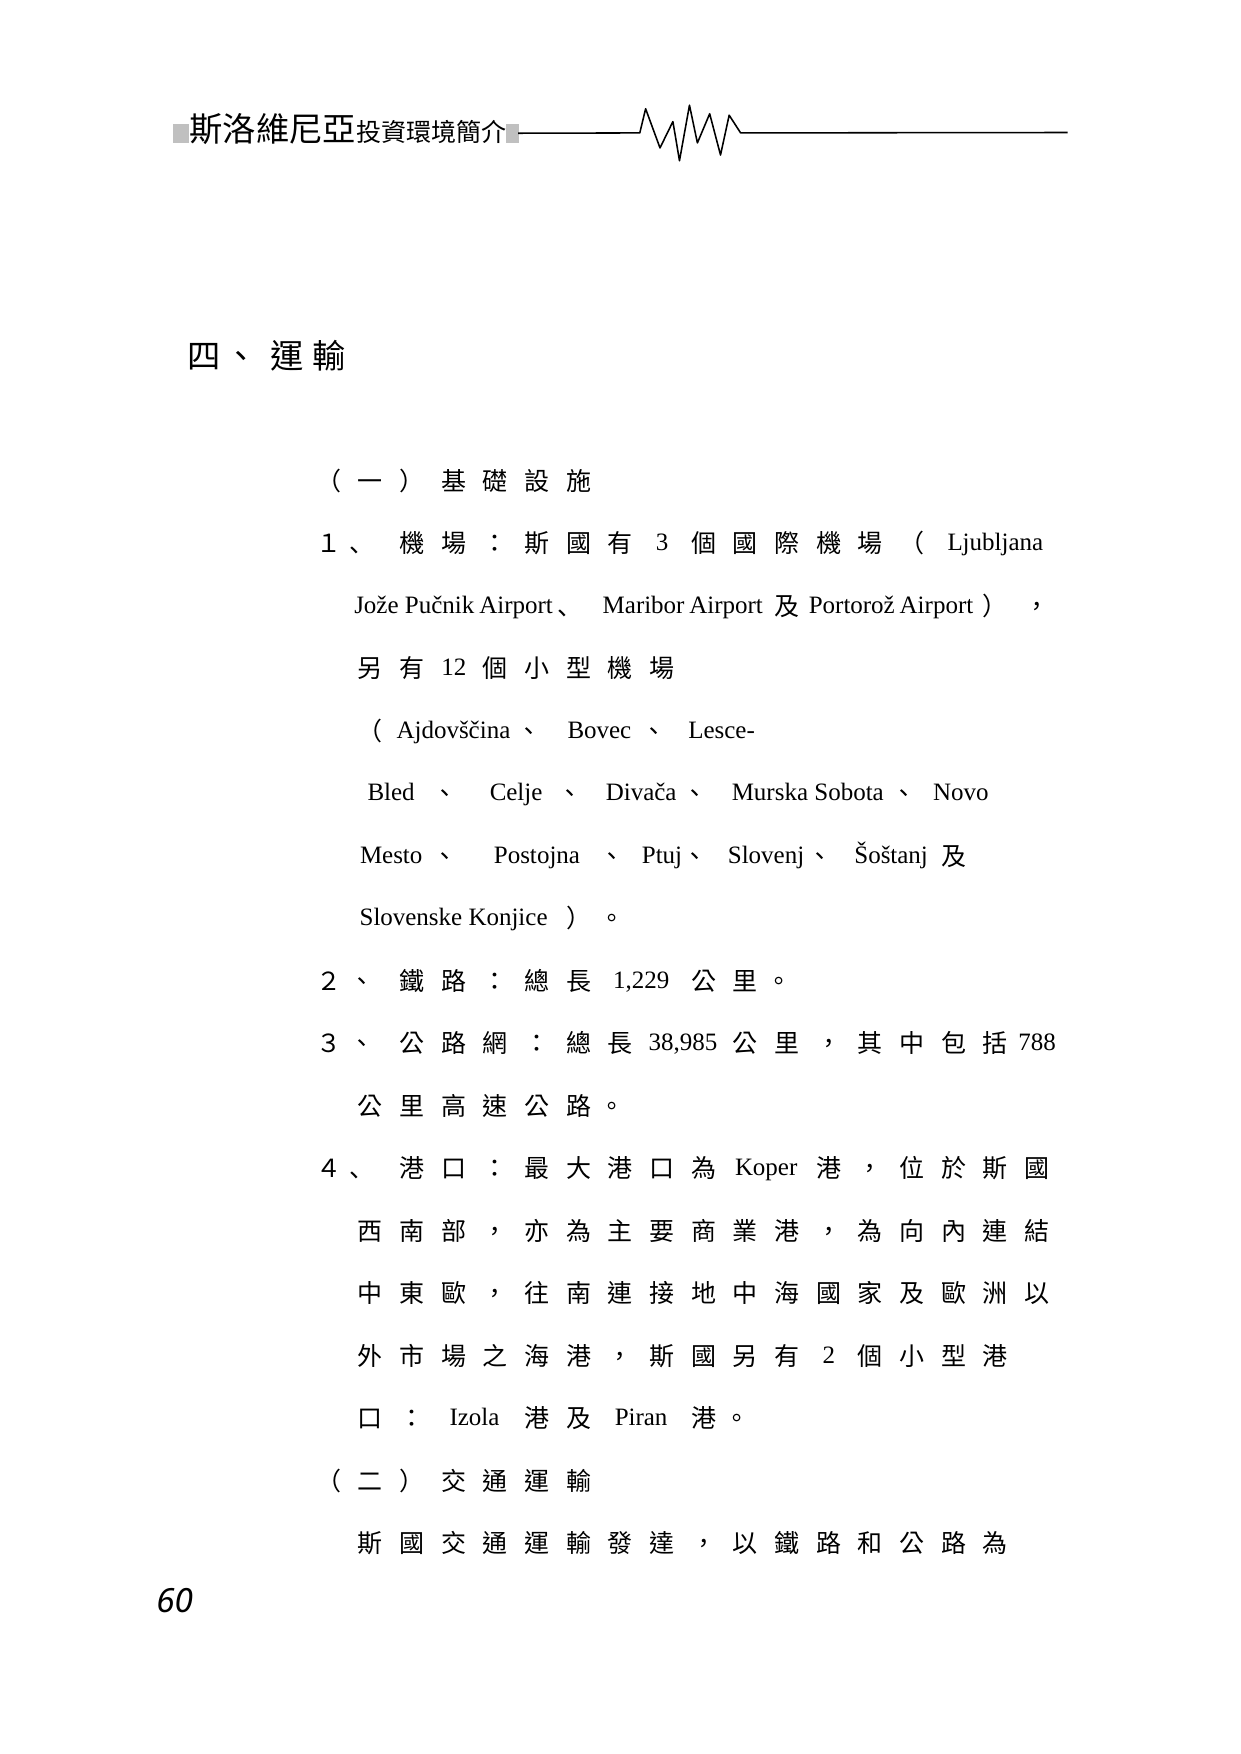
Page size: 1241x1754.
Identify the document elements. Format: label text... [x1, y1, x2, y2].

text 四、運輸 [183, 313, 1058, 375]
text （二）交通運輸 [281, 1438, 1058, 1500]
text ２、鐵路：總長1,229公里。 [281, 938, 1058, 1000]
text 斯國交通運輸發達，以鐵路和公路為 [281, 1500, 1058, 1563]
text １、機場：斯國有3個國際機場（Ljubljana Jože Pučnik Airport、Maribor Airport及Portorož Airport），另有12個小型機場（Ajdovščina、Bovec、Lesce-Bled、Celje、Divača、Murska Sobota、Novo Mesto、Postojna、Ptuj、Slovenj、Šoštanj及Slovenske Konjice）。 [281, 500, 1058, 938]
text ３、公路網：總長38,985公里，其中包括788公里高速公路。 [281, 1000, 1058, 1125]
text ４、港口：最大港口為Koper港，位於斯國西南部，亦為主要商業港，為向內連結中東歐，往南連接地中海國家及歐洲以外市場之海港，斯國另有2個小型港口：Izola港及Piran港。 [281, 1125, 1058, 1438]
text （一）基礎設施 [281, 438, 1058, 500]
